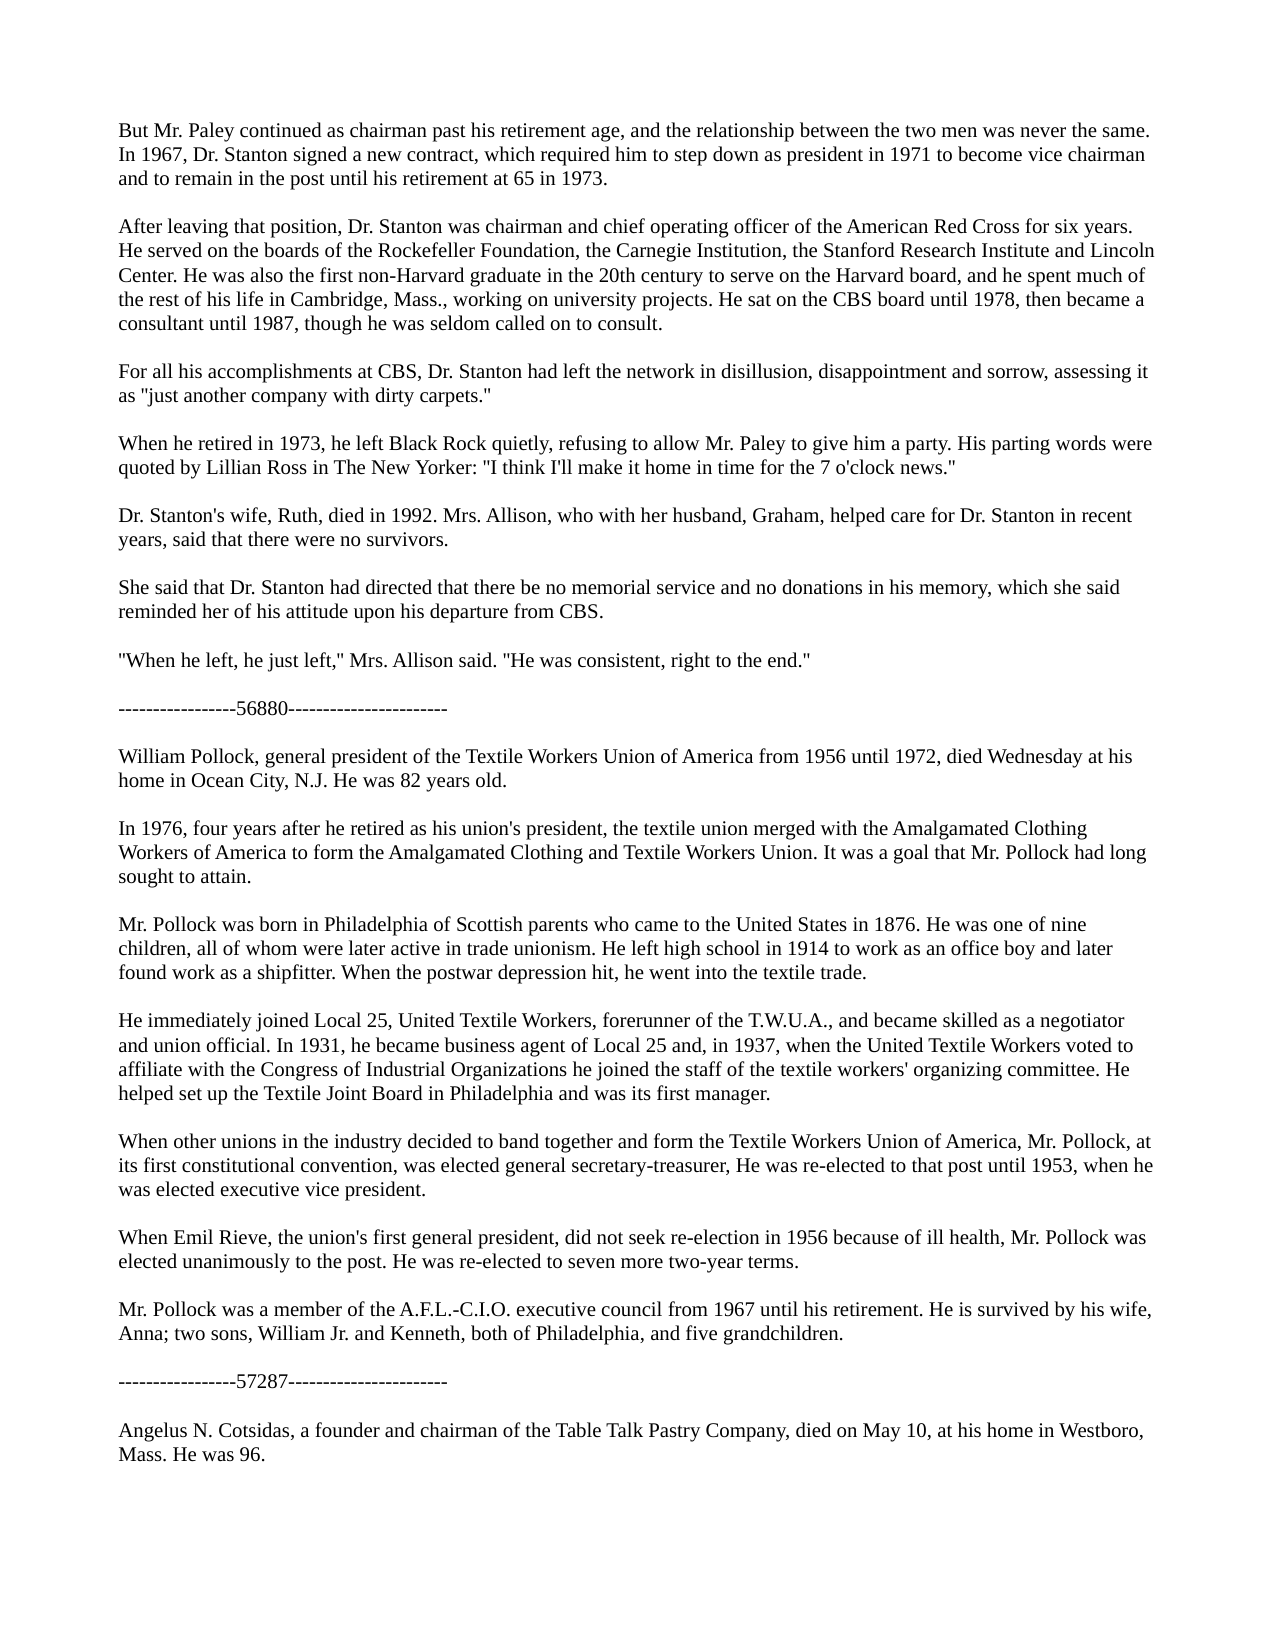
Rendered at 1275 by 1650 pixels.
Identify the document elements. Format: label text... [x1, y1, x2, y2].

text She said that Dr. Stanton had directed that there be no memorial service and no donations in his memory, which she said reminded her of his attitude upon his departure from CBS. [118, 575, 1157, 623]
text When he retired in 1973, he left Black Rock quietly, refusing to allow Mr. Paley to give him a party. His parting words were quoted by Lillian Ross in The New Yorker: ''I think I'll make it home in time for the 7 o'clock news.'' [118, 431, 1157, 479]
text William Pollock, general president of the Textile Workers Union of America from 1956 until 1972, died Wednesday at his home in Ocean City, N.J. He was 82 years old. [118, 744, 1157, 792]
text Mr. Pollock was a member of the A.F.L.-C.I.O. executive council from 1967 until his retirement. He is survived by his wife, Anna; two sons, William Jr. and Kenneth, both of Philadelphia, and five grandchildren. [118, 1297, 1157, 1345]
text -----------------57287----------------------- [118, 1369, 1157, 1393]
text But Mr. Paley continued as chairman past his retirement age, and the relationship between the two men was never the same. In 1967, Dr. Stanton signed a new contract, which required him to step down as president in 1971 to become vice chairman and to remain in the post until his retirement at 65 in 1973. [118, 118, 1157, 190]
text After leaving that position, Dr. Stanton was chairman and chief operating officer of the American Red Cross for six years. He served on the boards of the Rockefeller Foundation, the Carnegie Institution, the Stanford Research Institute and Lincoln Center. He was also the first non-Harvard graduate in the 20th century to serve on the Harvard board, and he spent much of the rest of his life in Cambridge, Mass., working on university projects. He sat on the CBS board until 1978, then became a consultant until 1987, though he was seldom called on to consult. [118, 214, 1157, 335]
text He immediately joined Local 25, United Textile Workers, forerunner of the T.W.U.A., and became skilled as a negotiator and union official. In 1931, he became business agent of Local 25 and, in 1937, when the United Textile Workers voted to affiliate with the Congress of Industrial Organizations he joined the staff of the textile workers' organizing committee. He helped set up the Textile Joint Board in Philadelphia and was its first manager. [118, 1008, 1157, 1105]
text Angelus N. Cotsidas, a founder and chairman of the Table Talk Pastry Company, died on May 10, at his home in Westboro, Mass. He was 96. [118, 1417, 1157, 1466]
text For all his accomplishments at CBS, Dr. Stanton had left the network in disillusion, disappointment and sorrow, assessing it as ''just another company with dirty carpets.'' [118, 359, 1157, 407]
text -----------------56880----------------------- [118, 696, 1157, 720]
text Dr. Stanton's wife, Ruth, died in 1992. Mrs. Allison, who with her husband, Graham, helped care for Dr. Stanton in recent years, said that there were no survivors. [118, 503, 1157, 551]
text In 1976, four years after he retired as his union's president, the textile union merged with the Amalgamated Clothing Workers of America to form the Amalgamated Clothing and Textile Workers Union. It was a goal that Mr. Pollock had long sought to attain. [118, 816, 1157, 888]
text Mr. Pollock was born in Philadelphia of Scottish parents who came to the United States in 1876. He was one of nine children, all of whom were later active in trade unionism. He left high school in 1914 to work as an office boy and later found work as a shipfitter. When the postwar depression hit, he went into the textile trade. [118, 912, 1157, 984]
text When Emil Rieve, the union's first general president, did not seek re-election in 1956 because of ill health, Mr. Pollock was elected unanimously to the post. He was re-elected to seven more two-year terms. [118, 1225, 1157, 1273]
text ''When he left, he just left,'' Mrs. Allison said. ''He was consistent, right to the end.'' [118, 647, 1157, 672]
text When other unions in the industry decided to band together and form the Textile Workers Union of America, Mr. Pollock, at its first constitutional convention, was elected general secretary-treasurer, He was re-elected to that post until 1953, when he was elected executive vice president. [118, 1129, 1157, 1201]
